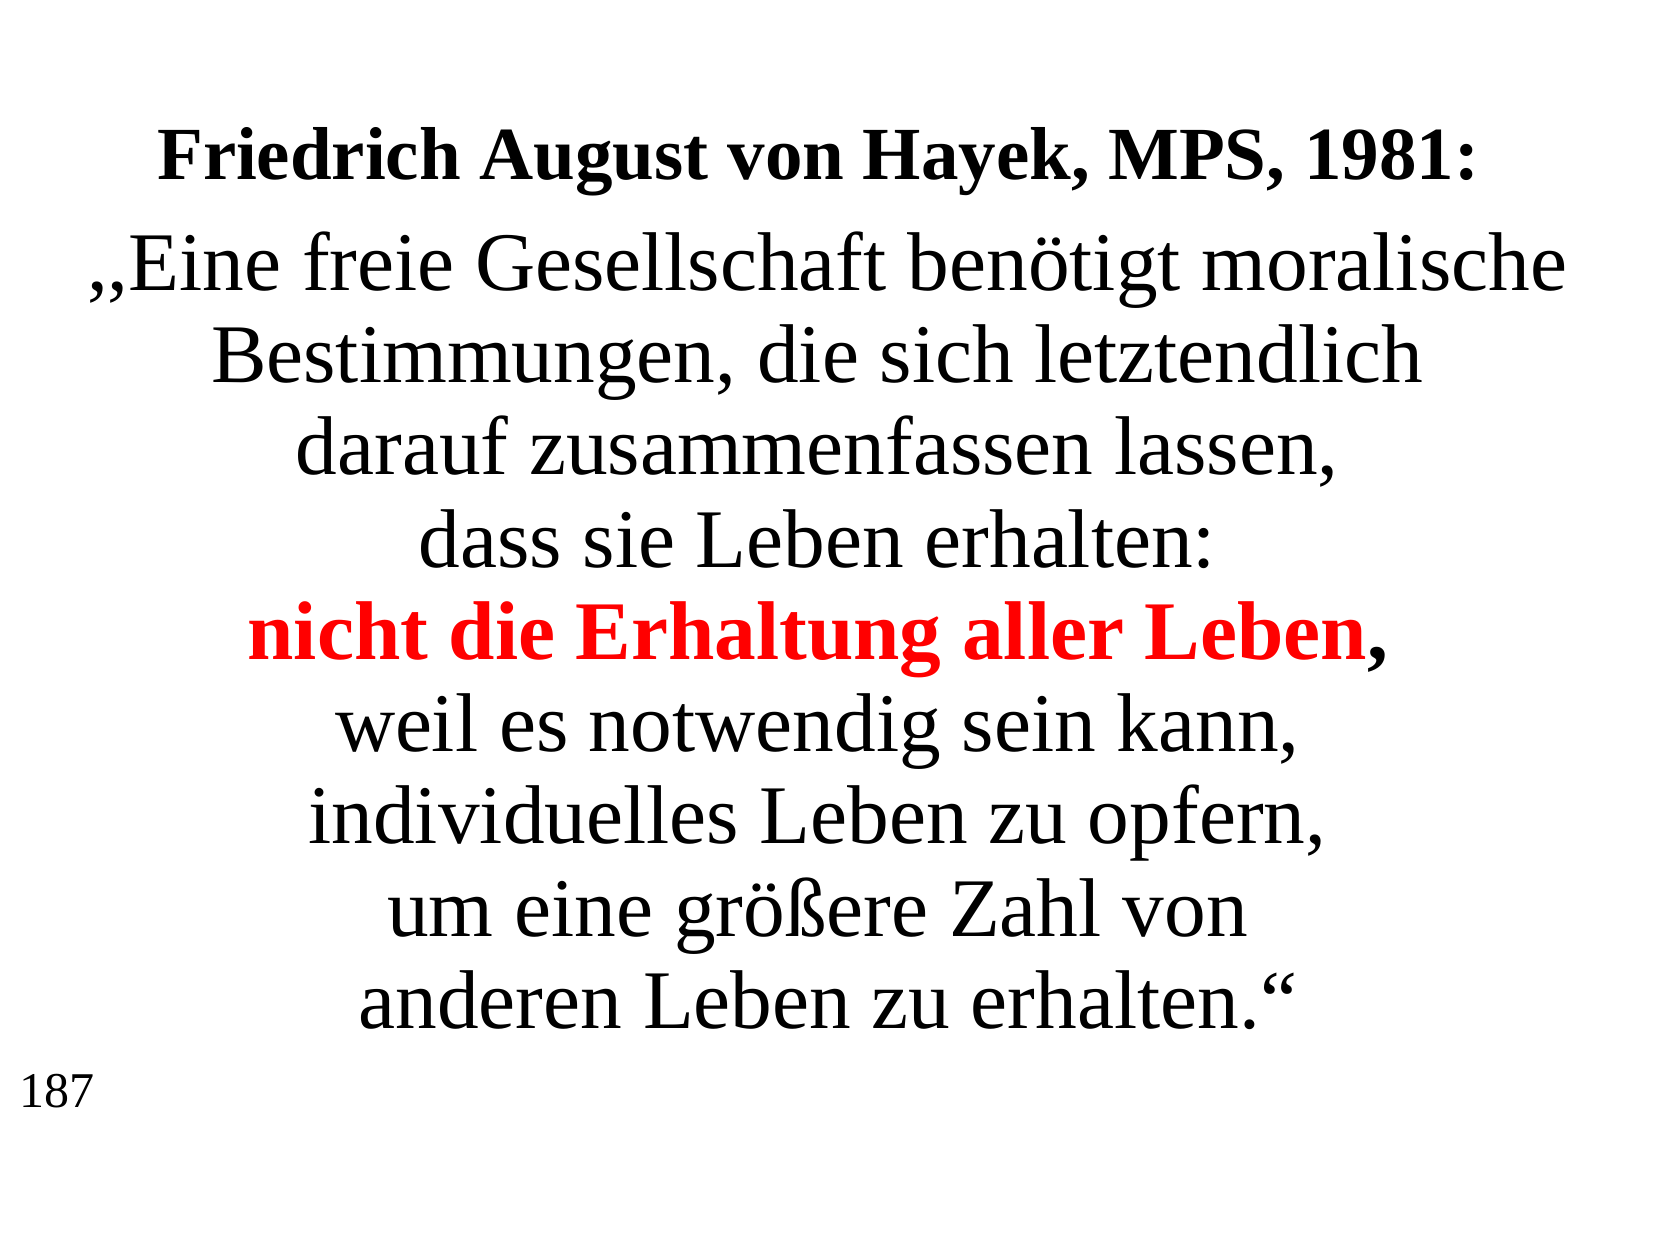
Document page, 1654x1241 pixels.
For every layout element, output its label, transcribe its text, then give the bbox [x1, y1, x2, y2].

text_box Friedrich August von Hayek, MPS, 1981: ,,Eine freie Gesellschaft benötigt moralische Bestimmungen, die sich letztendlich darauf zusammenfassen lassen, dass sie Leben erhalten: nicht die Erhaltung aller Leben, weil es notwendig sein kann, individuelles Leben zu opfern, um eine größere Zahl von anderen Leben zu erhalten.“ [65, 112, 1592, 1144]
text_box [19, 1062, 254, 1124]
